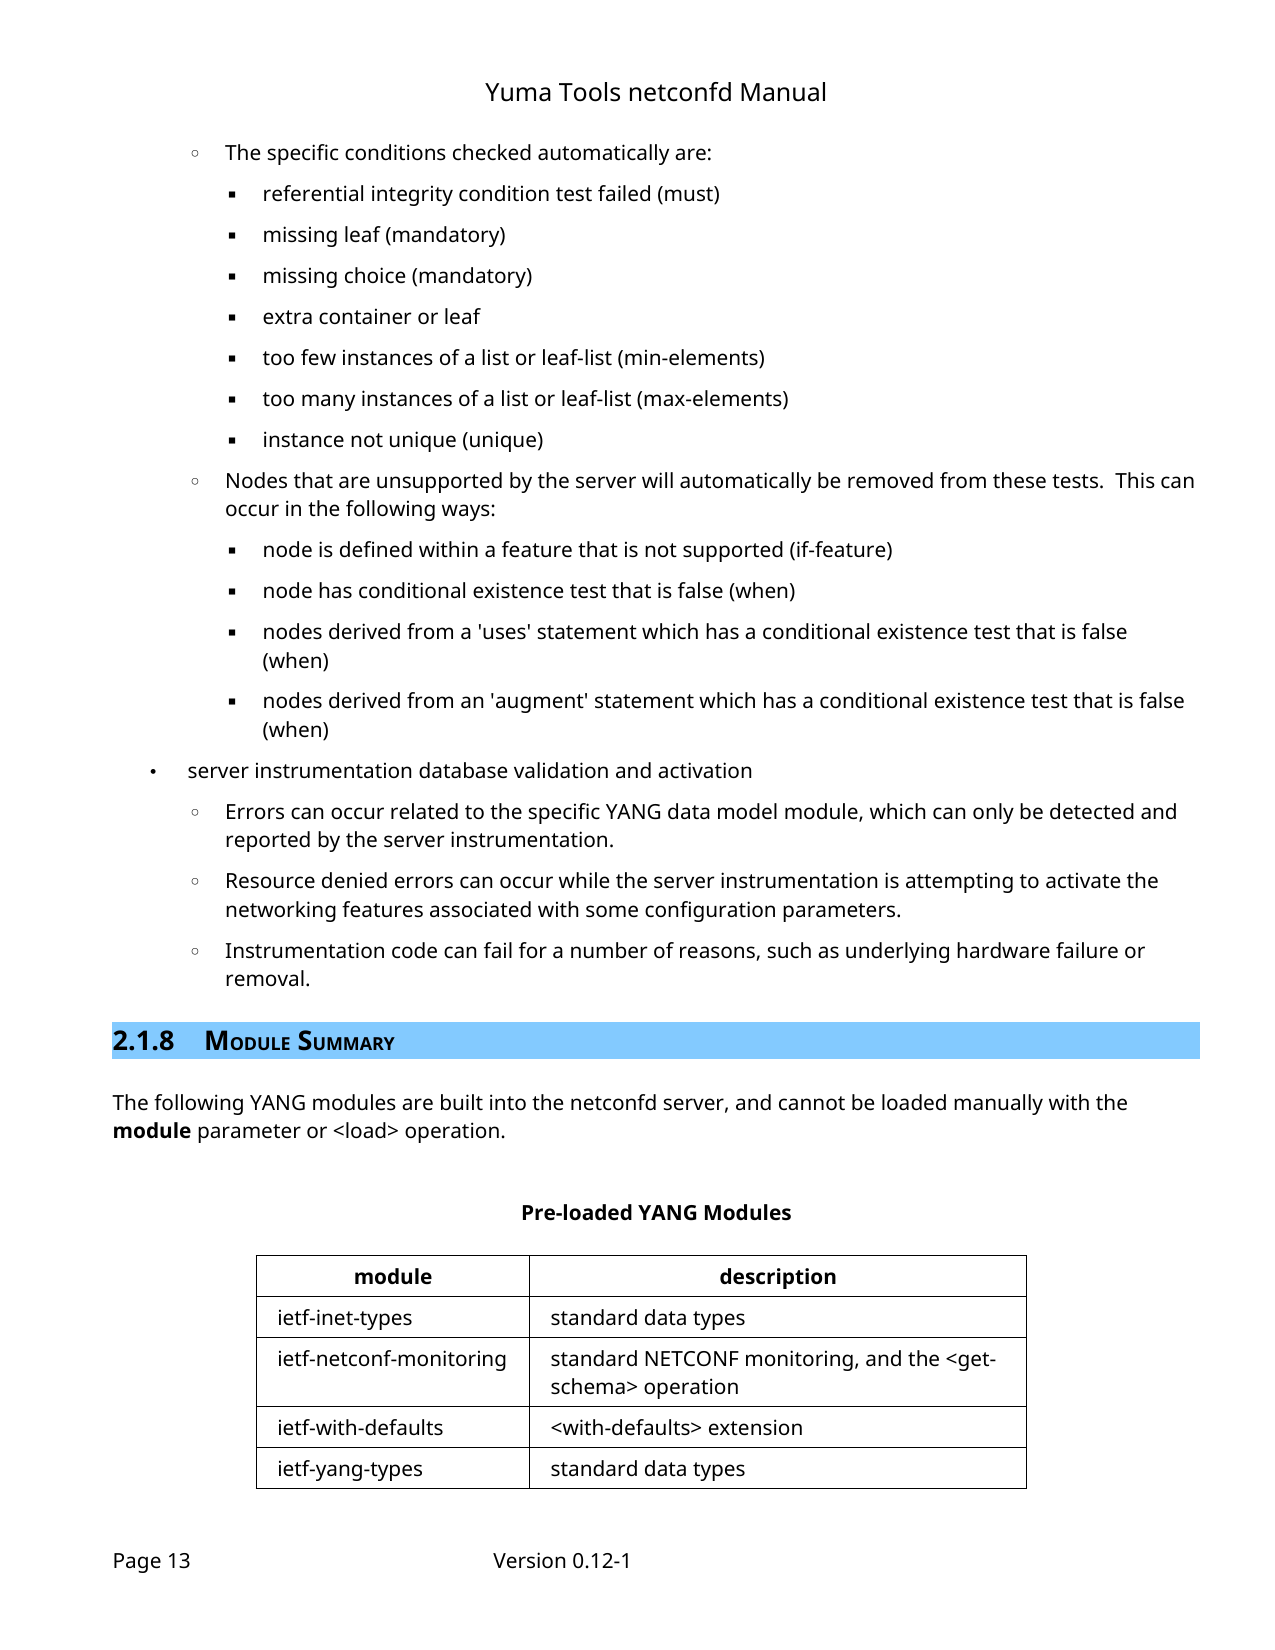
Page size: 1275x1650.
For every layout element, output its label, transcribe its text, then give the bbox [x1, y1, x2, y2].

list The specific conditions checked automatically are: [187, 138, 1200, 167]
list Instrumentation code can fail for a number of reasons, such as underlying hardware failure or removal. [187, 936, 1200, 993]
list Nodes that are unsupported by the server will automatically be removed from these tests. This can occur in the following ways: [187, 466, 1200, 523]
list node has conditional existence test that is false (when) [225, 576, 1200, 605]
list node is defined within a feature that is not supported (if-feature) [225, 535, 1200, 564]
list missing leaf (mandatory) [225, 220, 1200, 249]
list Errors can occur related to the specific YANG data model module, which can only be detected and reported by the server instrumentation. [187, 797, 1200, 854]
table_header module [257, 1256, 529, 1296]
list extra container or leaf [225, 302, 1200, 331]
table_cell standard NETCONF monitoring, and the <get-schema> operation [530, 1338, 1026, 1406]
table_cell ietf-netconf-monitoring [257, 1338, 529, 1406]
table_cell standard data types [530, 1448, 1026, 1488]
table_cell ietf-yang-types [257, 1448, 529, 1488]
list instance not unique (unique) [225, 425, 1200, 453]
table_cell ietf-with-defaults [257, 1407, 529, 1447]
list Resource denied errors can occur while the server instrumentation is attempting to activate the networking features associated with some configuration parameters. [187, 866, 1200, 923]
list server instrumentation database validation and activation [150, 756, 1200, 784]
subtitle Pre-loaded YANG Modules [127, 1198, 1185, 1227]
list nodes derived from an 'augment' statement which has a conditional existence test that is false (when) [225, 687, 1200, 743]
list referential integrity condition test failed (must) [225, 179, 1200, 208]
list missing choice (mandatory) [225, 261, 1200, 290]
table_cell standard data types [530, 1297, 1026, 1337]
list nodes derived from a 'uses' statement which has a conditional existence test that is false (when) [225, 617, 1200, 674]
text The following YANG modules are built into the netconfd server, and cannot be loaded manually with the module parameter or <load> operation. [112, 1088, 1200, 1145]
table_cell ietf-inet-types [257, 1297, 529, 1337]
table_cell <with-defaults> extension [530, 1407, 1026, 1447]
subtitle Module Summary [112, 1022, 1200, 1059]
list too few instances of a list or leaf-list (min-elements) [225, 343, 1200, 372]
table_header description [530, 1256, 1026, 1296]
list too many instances of a list or leaf-list (max-elements) [225, 384, 1200, 413]
